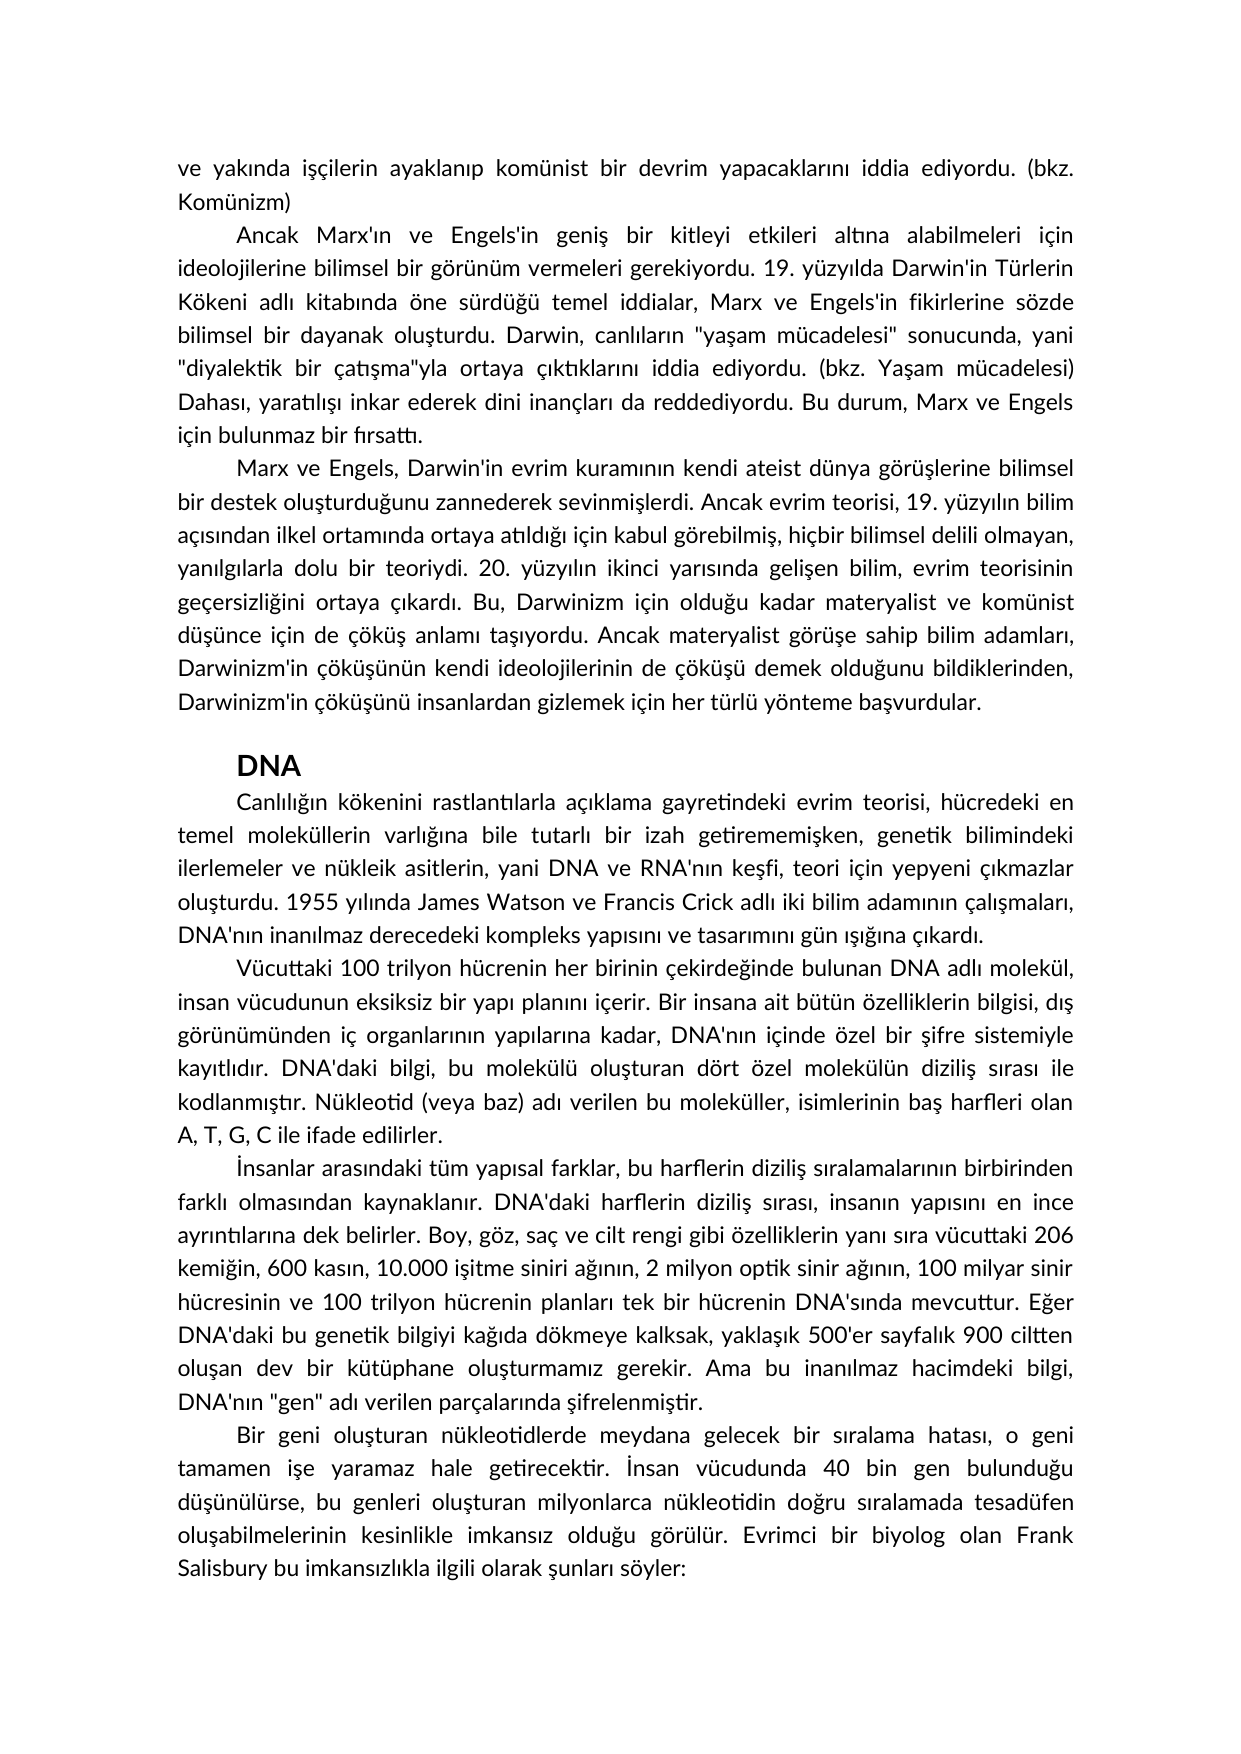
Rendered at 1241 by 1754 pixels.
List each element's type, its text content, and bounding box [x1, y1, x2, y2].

text Vücuttaki 100 trilyon hücrenin her birinin çekirdeğinde bulunan DNA adlı molekül, insan vücudunun eksiksiz bir yapı planını içerir. Bir insana ait bütün özelliklerin bilgisi, dış görünümünden iç organlarının yapılarına kadar, DNA'nın içinde özel bir şifre sistemiyle kayıtlıdır. DNA'daki bilgi, bu molekülü oluşturan dört özel molekülün diziliş sırası ile kodlanmıştır. Nükleotid (veya baz) adı verilen bu moleküller, isimlerinin baş harfleri olan A, T, G, C ile ifade edilirler. [177, 950, 1075, 1150]
text Ancak Marx'ın ve Engels'in geniş bir kitleyi etkileri altına alabilmeleri için ideolojilerine bilimsel bir görünüm vermeleri gerekiyordu. 19. yüzyılda Darwin'in Türlerin Kökeni adlı kitabında öne sürdüğü temel iddialar, Marx ve Engels'in fikirlerine sözde bilimsel bir dayanak oluşturdu. Darwin, canlıların "yaşam mücadelesi" sonucunda, yani "diyalektik bir çatışma"yla ortaya çıktıklarını iddia ediyordu. (bkz. Yaşam mücadelesi) Dahası, yaratılışı inkar ederek dini inançları da reddediyordu. Bu durum, Marx ve Engels için bulunmaz bir fırsattı. [177, 217, 1075, 450]
subtitle DNA [177, 750, 1075, 783]
text ve yakında işçilerin ayaklanıp komünist bir devrim yapacaklarını iddia ediyordu. (bkz. Komünizm) [177, 150, 1075, 217]
text Canlılığın kökenini rastlantılarla açıklama gayretindeki evrim teorisi, hücredeki en temel moleküllerin varlığına bile tutarlı bir izah getirememişken, genetik bilimindeki ilerlemeler ve nükleik asitlerin, yani DNA ve RNA'nın keşfi, teori için yepyeni çıkmazlar oluşturdu. 1955 yılında James Watson ve Francis Crick adlı iki bilim adamının çalışmaları, DNA'nın inanılmaz derecedeki kompleks yapısını ve tasarımını gün ışığına çıkardı. [177, 783, 1075, 950]
text İnsanlar arasındaki tüm yapısal farklar, bu harflerin diziliş sıralamalarının birbirinden farklı olmasından kaynaklanır. DNA'daki harflerin diziliş sırası, insanın yapısını en ince ayrıntılarına dek belirler. Boy, göz, saç ve cilt rengi gibi özelliklerin yanı sıra vücuttaki 206 kemiğin, 600 kasın, 10.000 işitme siniri ağının, 2 milyon optik sinir ağının, 100 milyar sinir hücresinin ve 100 trilyon hücrenin planları tek bir hücrenin DNA'sında mevcuttur. Eğer DNA'daki bu genetik bilgiyi kağıda dökmeye kalksak, yaklaşık 500'er sayfalık 900 ciltten oluşan dev bir kütüphane oluşturmamız gerekir. Ama bu inanılmaz hacimdeki bilgi, DNA'nın "gen" adı verilen parçalarında şifrelenmiştir. [177, 1150, 1075, 1417]
text Marx ve Engels, Darwin'in evrim kuramının kendi ateist dünya görüşlerine bilimsel bir destek oluşturduğunu zannederek sevinmişlerdi. Ancak evrim teorisi, 19. yüzyılın bilim açısından ilkel ortamında ortaya atıldığı için kabul görebilmiş, hiçbir bilimsel delili olmayan, yanılgılarla dolu bir teoriydi. 20. yüzyılın ikinci yarısında gelişen bilim, evrim teorisinin geçersizliğini ortaya çıkardı. Bu, Darwinizm için olduğu kadar materyalist ve komünist düşünce için de çöküş anlamı taşıyordu. Ancak materyalist görüşe sahip bilim adamları, Darwinizm'in çöküşünün kendi ideolojilerinin de çöküşü demek olduğunu bildiklerinden, Darwinizm'in çöküşünü insanlardan gizlemek için her türlü yönteme başvurdular. [177, 450, 1075, 717]
text Bir geni oluşturan nükleotidlerde meydana gelecek bir sıralama hatası, o geni tamamen işe yaramaz hale getirecektir. İnsan vücudunda 40 bin gen bulunduğu düşünülürse, bu genleri oluşturan milyonlarca nükleotidin doğru sıralamada tesadüfen oluşabilmelerinin kesinlikle imkansız olduğu görülür. Evrimci bir biyolog olan Frank Salisbury bu imkansızlıkla ilgili olarak şunları söyler: [177, 1417, 1075, 1583]
